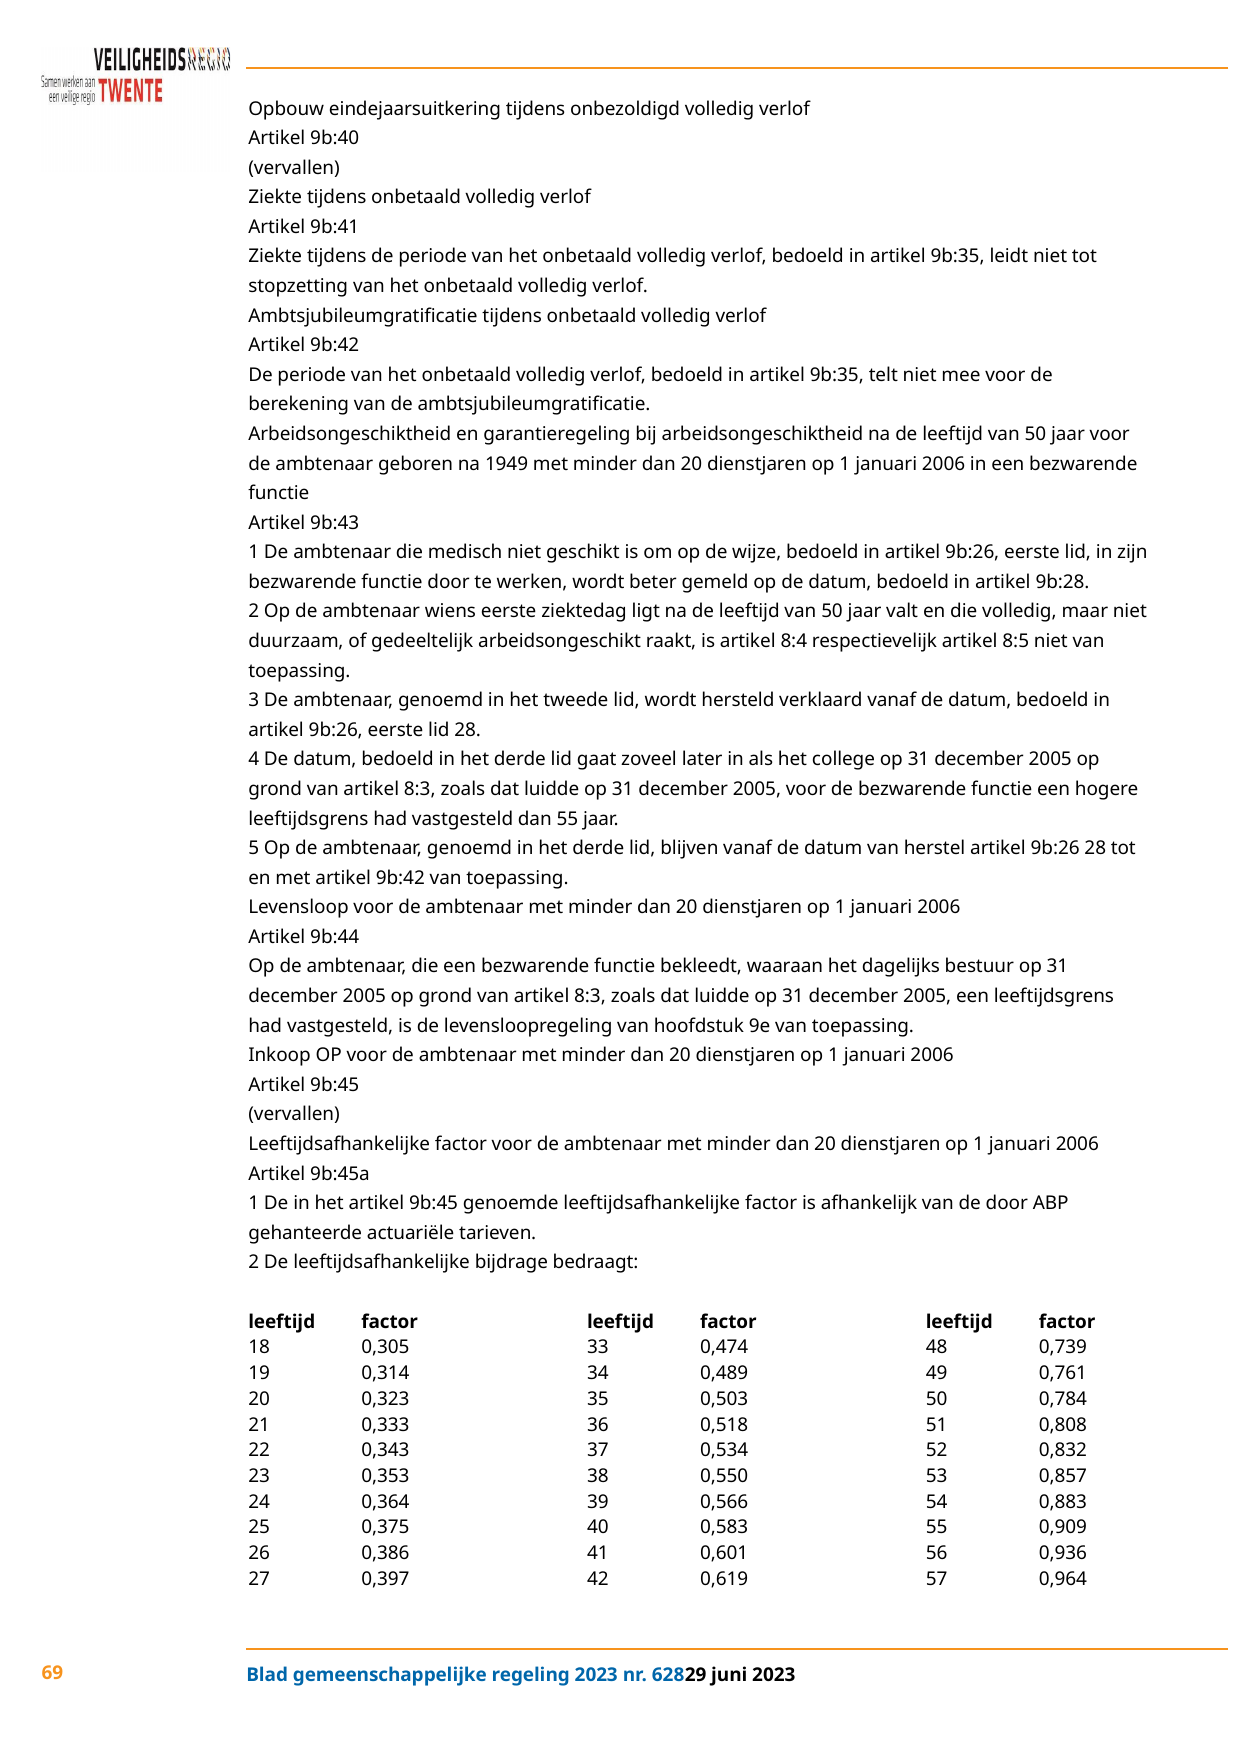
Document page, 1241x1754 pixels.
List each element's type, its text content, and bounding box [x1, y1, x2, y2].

table_cell [474, 1514, 587, 1539]
table_cell 0,857 [1039, 1462, 1152, 1488]
table_cell 55 [926, 1514, 1038, 1539]
table_cell 37 [587, 1436, 700, 1462]
picture [41, 47, 231, 172]
table_cell 20 [248, 1385, 361, 1411]
table_cell 21 [248, 1411, 361, 1436]
table_cell [813, 1539, 926, 1565]
table_cell 0,503 [700, 1385, 813, 1411]
text 3 De ambtenaar, genoemd in het tweede lid, wordt hersteld verklaard vanaf de datum, bedoeld in artikel 9b:26, eerste lid 28. [248, 686, 1152, 742]
table_cell 0,761 [1039, 1359, 1152, 1385]
text Leeftijdsafhankelijke factor voor de ambtenaar met minder dan 20 dienstjaren op 1 januari 2006 [248, 1130, 1152, 1156]
table_cell 40 [587, 1514, 700, 1539]
table_header factor [361, 1308, 474, 1333]
table_cell [813, 1436, 926, 1462]
table_cell 56 [926, 1539, 1038, 1565]
text Artikel 9b:43 [248, 509, 1152, 535]
table_cell 39 [587, 1488, 700, 1514]
table_cell [813, 1565, 926, 1591]
table_cell [813, 1411, 926, 1436]
table_cell 0,375 [361, 1514, 474, 1539]
table_cell 0,364 [361, 1488, 474, 1514]
text Artikel 9b:44 [248, 923, 1152, 949]
text Artikel 9b:45 [248, 1071, 1152, 1097]
table_cell [813, 1334, 926, 1359]
table_cell 0,518 [700, 1411, 813, 1436]
text Ziekte tijdens de periode van het onbetaald volledig verlof, bedoeld in artikel 9b:35, leidt niet tot stopzetting van het onbetaald volledig verlof. [248, 243, 1152, 298]
table_cell 0,474 [700, 1334, 813, 1359]
text 5 Op de ambtenaar, genoemd in het derde lid, blijven vanaf de datum van herstel artikel 9b:26 28 tot en met artikel 9b:42 van toepassing. [248, 834, 1152, 890]
text Inkoop OP voor de ambtenaar met minder dan 20 dienstjaren op 1 januari 2006 [248, 1041, 1152, 1067]
table_cell 0,909 [1039, 1514, 1152, 1539]
table_cell 49 [926, 1359, 1038, 1385]
text 2 Op de ambtenaar wiens eerste ziektedag ligt na de leeftijd van 50 jaar valt en die volledig, maar niet duurzaam, of gedeeltelijk arbeidsongeschikt raakt, is artikel 8:4 respectievelijk artikel 8:5 niet van toepassing. [248, 598, 1152, 683]
table_cell 0,832 [1039, 1436, 1152, 1462]
table_header factor [1039, 1308, 1152, 1333]
table_cell 48 [926, 1334, 1038, 1359]
table_cell 33 [587, 1334, 700, 1359]
table_cell [474, 1488, 587, 1514]
table_cell 26 [248, 1539, 361, 1565]
table_cell 0,534 [700, 1436, 813, 1462]
table_cell 0,353 [361, 1462, 474, 1488]
text 4 De datum, bedoeld in het derde lid gaat zoveel later in als het college op 31 december 2005 op grond van artikel 8:3, zoals dat luidde op 31 december 2005, voor de bezwarende functie een hogere leeftijdsgrens had vastgesteld dan 55 jaar. [248, 746, 1152, 831]
text (vervallen) [248, 154, 1152, 180]
table_cell 0,883 [1039, 1488, 1152, 1514]
table_cell [813, 1359, 926, 1385]
table_cell 0,784 [1039, 1385, 1152, 1411]
table_cell [474, 1462, 587, 1488]
table_cell 0,936 [1039, 1539, 1152, 1565]
table_cell 0,343 [361, 1436, 474, 1462]
table_cell 0,333 [361, 1411, 474, 1436]
table_cell 50 [926, 1385, 1038, 1411]
table_cell [474, 1359, 587, 1385]
table_cell 22 [248, 1436, 361, 1462]
table_cell 0,601 [700, 1539, 813, 1565]
table_cell [813, 1385, 926, 1411]
table_cell 36 [587, 1411, 700, 1436]
table_cell [813, 1462, 926, 1488]
table_cell [474, 1436, 587, 1462]
text Artikel 9b:45a [248, 1160, 1152, 1186]
table_cell [474, 1411, 587, 1436]
table_cell 27 [248, 1565, 361, 1591]
text Arbeidsongeschiktheid en garantieregeling bij arbeidsongeschiktheid na de leeftijd van 50 jaar voor de ambtenaar geboren na 1949 met minder dan 20 dienstjaren op 1 januari 2006 in een bezwarende functie [248, 420, 1152, 505]
table_cell [474, 1385, 587, 1411]
text Opbouw eindejaarsuitkering tijdens onbezoldigd volledig verlof [248, 95, 1152, 121]
text Levensloop voor de ambtenaar met minder dan 20 dienstjaren op 1 januari 2006 [248, 893, 1152, 919]
text Artikel 9b:41 [248, 213, 1152, 239]
table_cell 23 [248, 1462, 361, 1488]
table_cell 41 [587, 1539, 700, 1565]
table_header leeftijd [926, 1308, 1038, 1333]
text Ziekte tijdens onbetaald volledig verlof [248, 183, 1152, 209]
text Artikel 9b:40 [248, 124, 1152, 150]
table_cell 0,314 [361, 1359, 474, 1385]
table_cell 57 [926, 1565, 1038, 1591]
table_header leeftijd [248, 1308, 361, 1333]
text Artikel 9b:42 [248, 331, 1152, 357]
table_cell 0,739 [1039, 1334, 1152, 1359]
table_cell [474, 1539, 587, 1565]
table_cell 0,808 [1039, 1411, 1152, 1436]
table_cell [474, 1565, 587, 1591]
table_cell 0,323 [361, 1385, 474, 1411]
text Ambtsjubileumgratificatie tijdens onbetaald volledig verlof [248, 302, 1152, 328]
table_cell 34 [587, 1359, 700, 1385]
table_cell 54 [926, 1488, 1038, 1514]
table_cell 38 [587, 1462, 700, 1488]
table_cell 53 [926, 1462, 1038, 1488]
text (vervallen) [248, 1101, 1152, 1126]
table_header factor [700, 1308, 813, 1333]
table_cell 0,305 [361, 1334, 474, 1359]
text De periode van het onbetaald volledig verlof, bedoeld in artikel 9b:35, telt niet mee voor de berekening van de ambtsjubileumgratificatie. [248, 361, 1152, 416]
table_cell 0,489 [700, 1359, 813, 1385]
table_cell [813, 1514, 926, 1539]
table_cell 0,550 [700, 1462, 813, 1488]
text 1 De ambtenaar die medisch niet geschikt is om op de wijze, bedoeld in artikel 9b:26, eerste lid, in zijn bezwarende functie door te werken, wordt beter gemeld op de datum, bedoeld in artikel 9b:28. [248, 538, 1152, 594]
table_cell 0,386 [361, 1539, 474, 1565]
table_cell 25 [248, 1514, 361, 1539]
table_header leeftijd [587, 1308, 700, 1333]
text 1 De in het artikel 9b:45 genoemde leeftijdsafhankelijke factor is afhankelijk van de door ABP gehanteerde actuariële tarieven. [248, 1189, 1152, 1245]
text Op de ambtenaar, die een bezwarende functie bekleedt, waaraan het dagelijks bestuur op 31 december 2005 op grond van artikel 8:3, zoals dat luidde op 31 december 2005, een leeftijdsgrens had vastgesteld, is de levensloopregeling van hoofdstuk 9e van toepassing. [248, 953, 1152, 1038]
table_cell 0,964 [1039, 1565, 1152, 1591]
table_cell 24 [248, 1488, 361, 1514]
table_cell 51 [926, 1411, 1038, 1436]
table_cell 0,566 [700, 1488, 813, 1514]
table_cell 18 [248, 1334, 361, 1359]
table_cell 19 [248, 1359, 361, 1385]
table_header [474, 1308, 587, 1333]
table_cell 52 [926, 1436, 1038, 1462]
table_cell 0,583 [700, 1514, 813, 1539]
table_cell 42 [587, 1565, 700, 1591]
table_cell 35 [587, 1385, 700, 1411]
table_header [813, 1308, 926, 1333]
table_cell 0,397 [361, 1565, 474, 1591]
table_cell [813, 1488, 926, 1514]
text 2 De leeftijdsafhankelijke bijdrage bedraagt: [248, 1248, 1152, 1274]
table_cell 0,619 [700, 1565, 813, 1591]
table_cell [474, 1334, 587, 1359]
